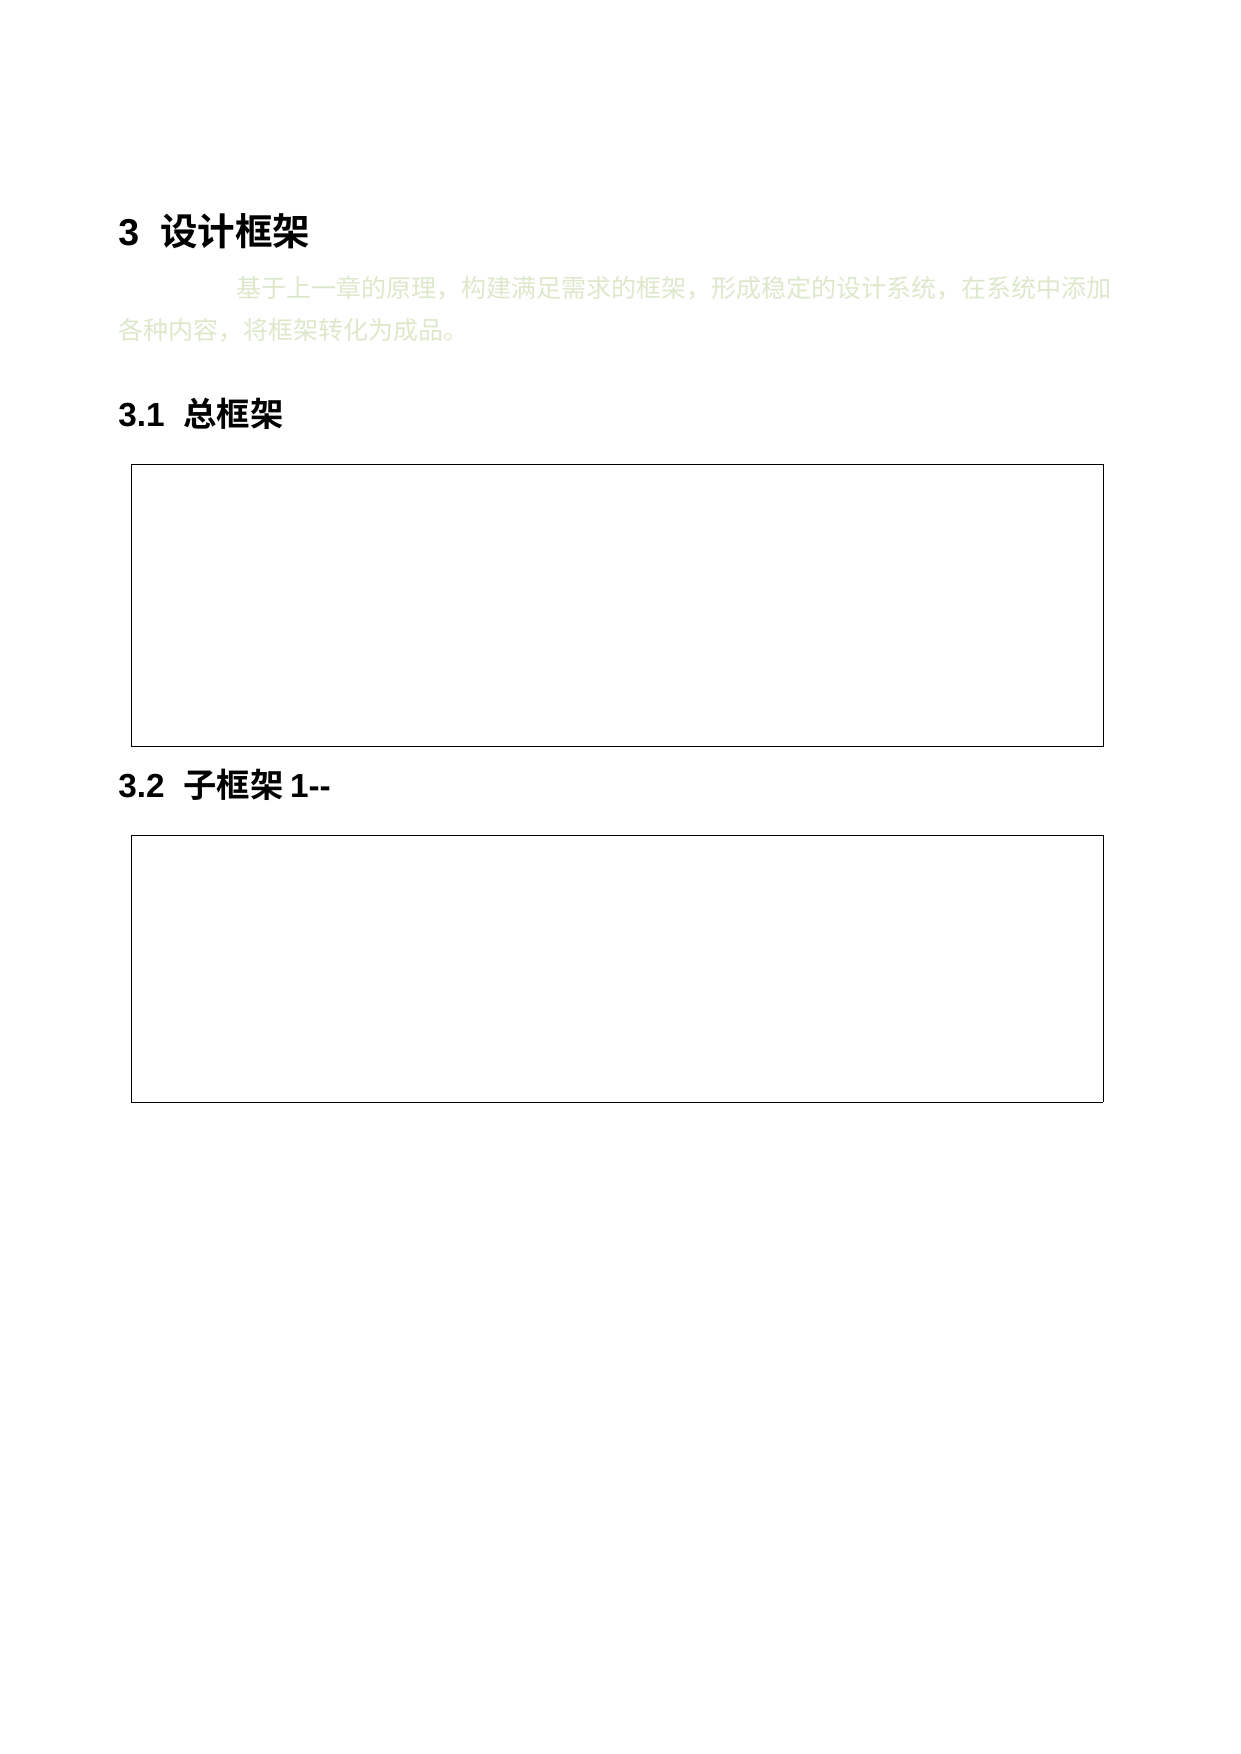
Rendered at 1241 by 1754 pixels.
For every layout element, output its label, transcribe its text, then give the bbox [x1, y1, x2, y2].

subtitle 3 设计框架 [118, 202, 1122, 256]
text 基于上一章的原理，构建满足需求的框架，形成稳定的设计系统，在系统中添加各种内容，将框架转化为成品。 [118, 269, 1122, 347]
subtitle 3.1 总框架 [118, 387, 1122, 436]
subtitle 3.2 子框架1-- [118, 517, 1122, 807]
